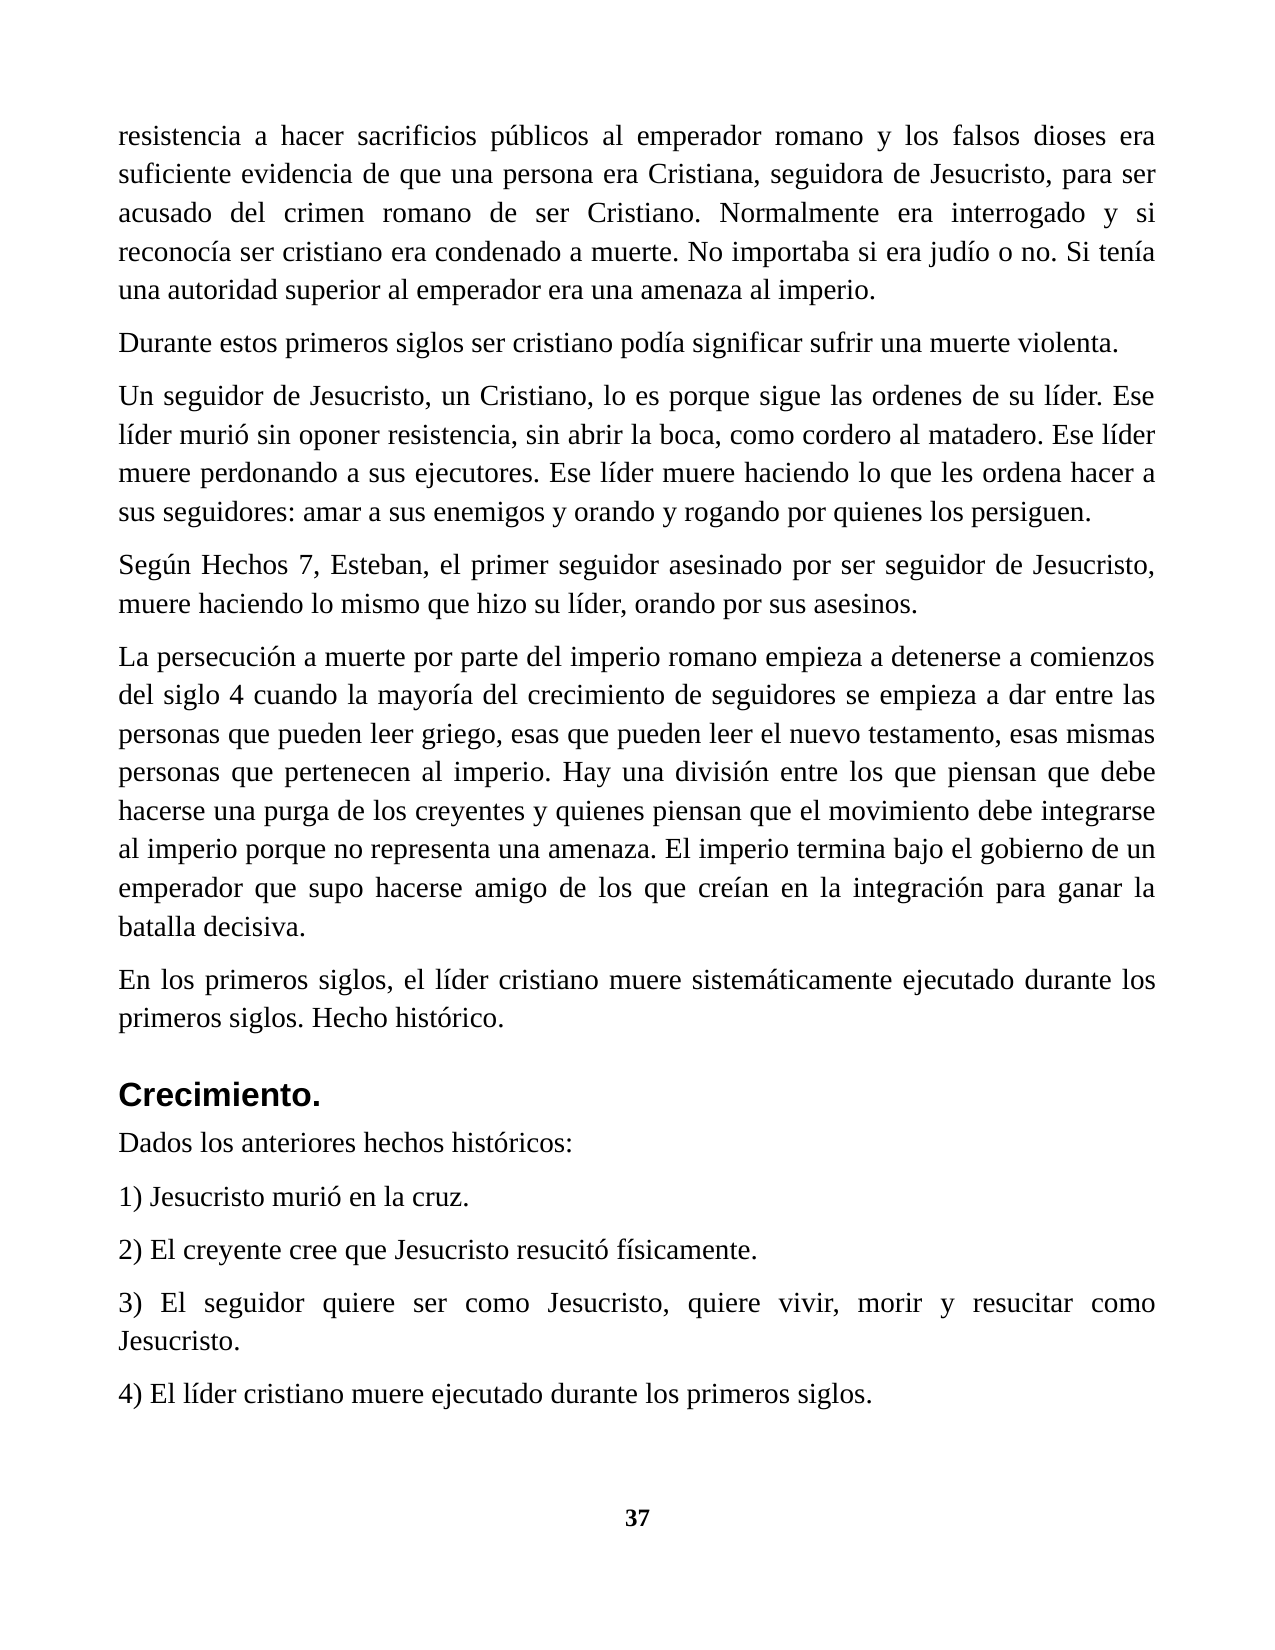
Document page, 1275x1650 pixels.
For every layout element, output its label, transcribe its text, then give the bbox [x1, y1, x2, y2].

text Un seguidor de Jesucristo, un Cristiano, lo es porque sigue las ordenes de su líder. Ese líder murió sin oponer resistencia, sin abrir la boca, como cordero al matadero. Ese líder muere perdonando a sus ejecutores. Ese líder muere haciendo lo que les ordena hacer a sus seguidores: amar a sus enemigos y orando y rogando por quienes los persiguen. [118, 378, 1157, 528]
text Dados los anteriores hechos históricos: [118, 1126, 1157, 1159]
text Durante estos primeros siglos ser cristiano podía significar sufrir una muerte violenta. [118, 325, 1157, 359]
text resistencia a hacer sacrificios públicos al emperador romano y los falsos dioses era suficiente evidencia de que una persona era Cristiana, seguidora de Jesucristo, para ser acusado del crimen romano de ser Cristiano. Normalmente era interrogado y si reconocía ser cristiano era condenado a muerte. No importaba si era judío o no. Si tenía una autoridad superior al emperador era una amenaza al imperio. [118, 118, 1157, 306]
text 4) El líder cristiano muere ejecutado durante los primeros siglos. [118, 1377, 1157, 1410]
text En los primeros siglos, el líder cristiano muere sistemáticamente ejecutado durante los primeros siglos. Hecho histórico. [118, 962, 1157, 1034]
text 1) Jesucristo murió en la cruz. [118, 1179, 1157, 1212]
text 3) El seguidor quiere ser como Jesucristo, quiere vivir, morir y resucitar como Jesucristo. [118, 1285, 1157, 1357]
subtitle Crecimiento. [118, 1074, 1157, 1113]
text La persecución a muerte por parte del imperio romano empieza a detenerse a comienzos del siglo 4 cuando la mayoría del crecimiento de seguidores se empieza a dar entre las personas que pueden leer griego, esas que pueden leer el nuevo testamento, esas mismas personas que pertenecen al imperio. Hay una división entre los que piensan que debe hacerse una purga de los creyentes y quienes piensan que el movimiento debe integrarse al imperio porque no representa una amenaza. El imperio termina bajo el gobierno de un emperador que supo hacerse amigo de los que creían en la integración para ganar la batalla decisiva. [118, 639, 1157, 942]
text 2) El creyente cree que Jesucristo resucitó físicamente. [118, 1232, 1157, 1265]
text Según Hechos 7, Esteban, el primer seguidor asesinado por ser seguidor de Jesucristo, muere haciendo lo mismo que hizo su líder, orando por sus asesinos. [118, 547, 1157, 619]
